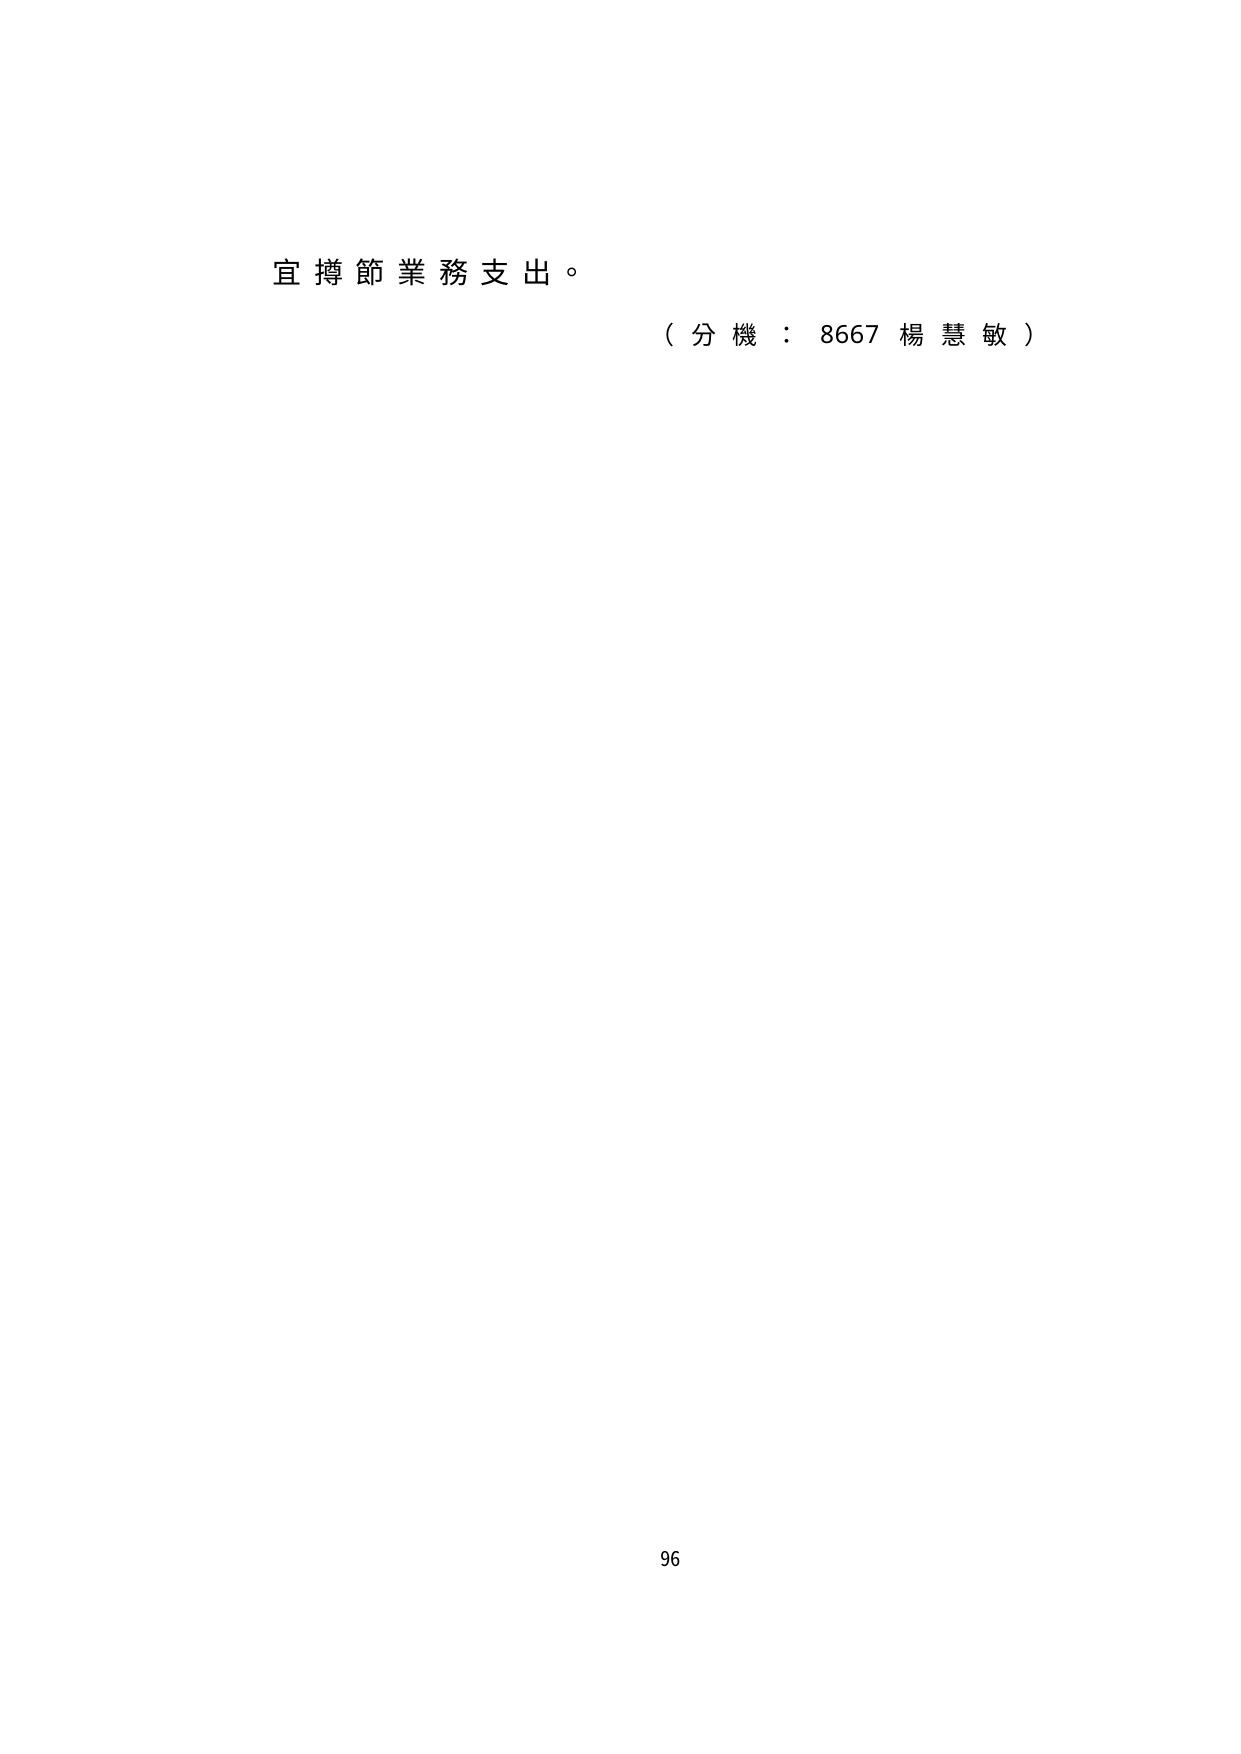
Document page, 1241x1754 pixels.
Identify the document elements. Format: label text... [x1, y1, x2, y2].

text 宜撙節業務支出。 [242, 229, 1058, 292]
text （分機：8667楊慧敏） [183, 292, 1058, 354]
